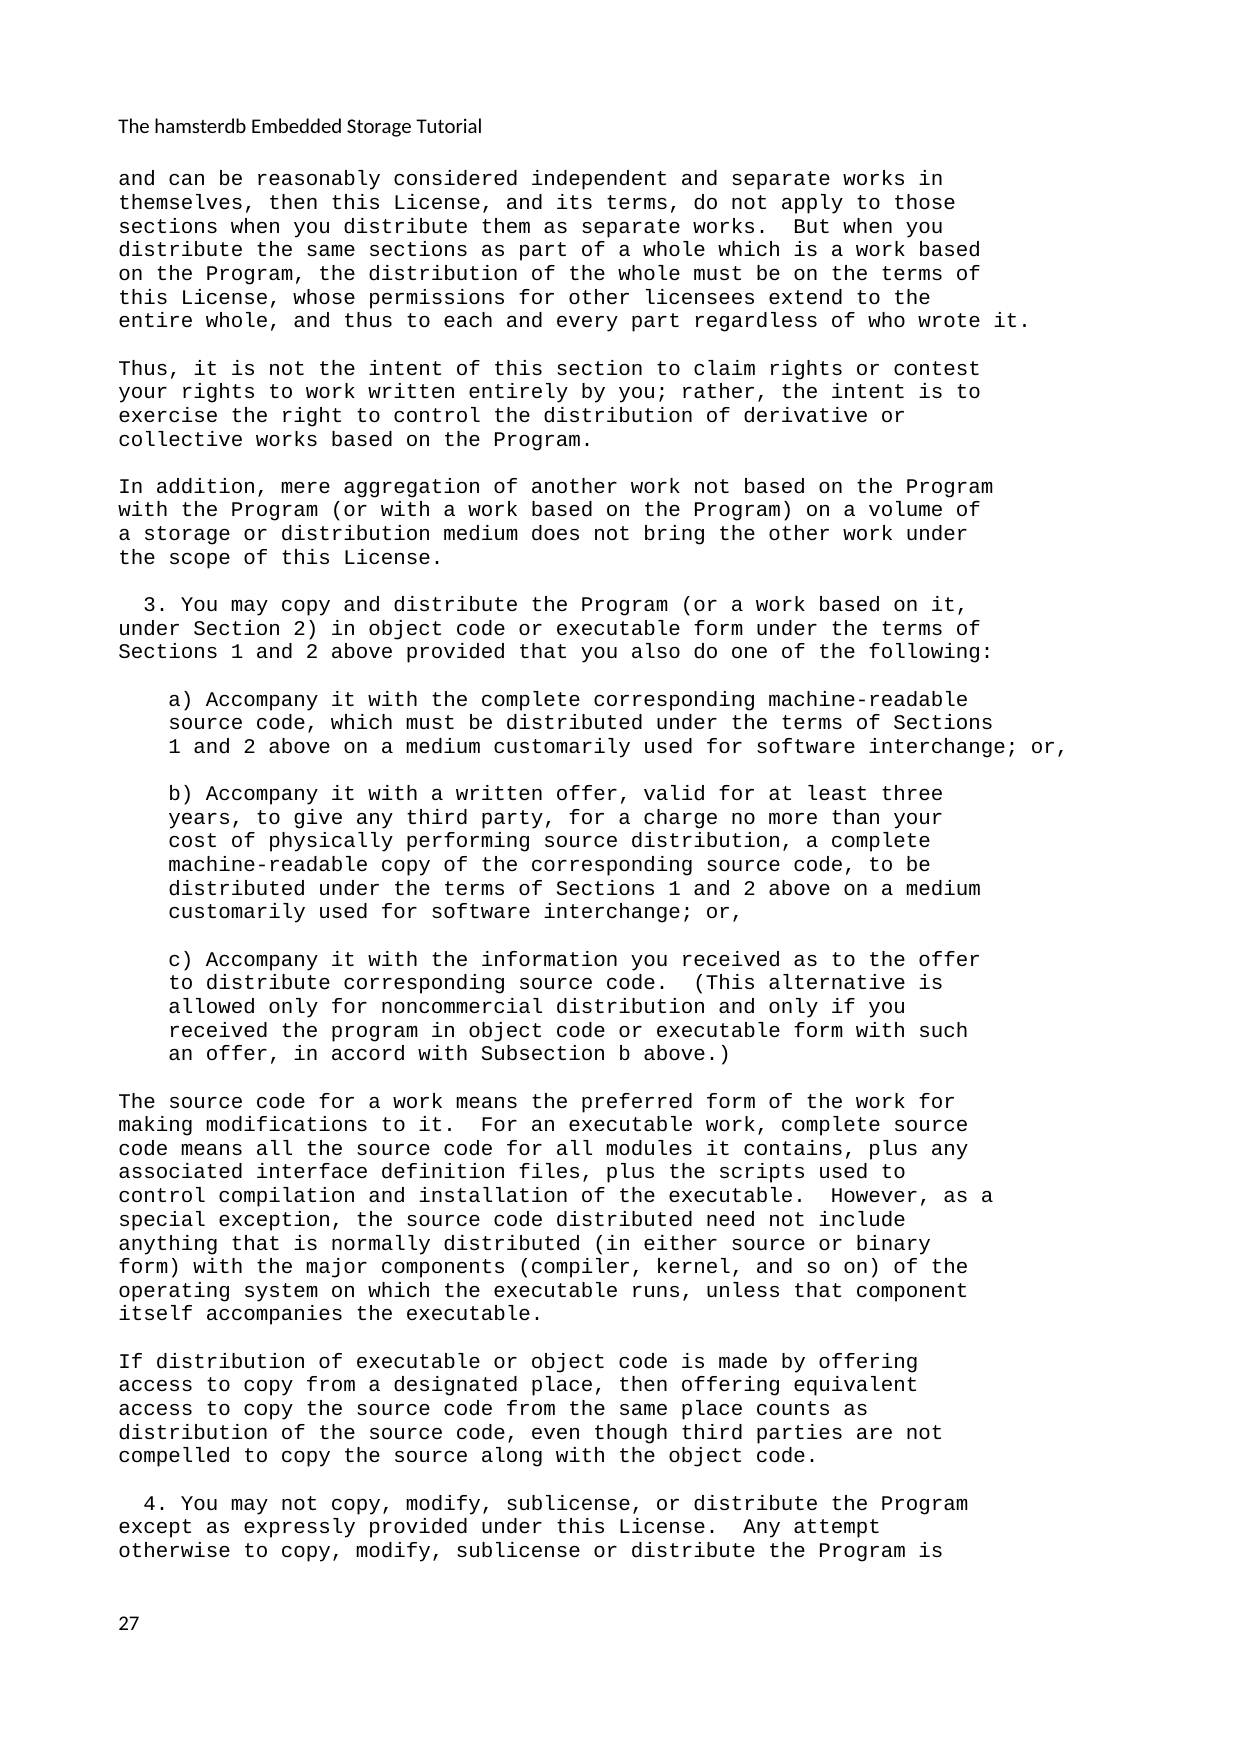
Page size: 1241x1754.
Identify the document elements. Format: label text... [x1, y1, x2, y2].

text an offer, in accord with Subsection b above.) [118, 1043, 1122, 1067]
text cost of physically performing source distribution, a complete [118, 831, 1122, 854]
text source code, which must be distributed under the terms of Sections [118, 712, 1122, 736]
text 4. You may not copy, modify, sublicense, or distribute the Program [118, 1493, 1122, 1516]
text collective works based on the Program. [118, 428, 1122, 452]
text except as expressly provided under this License. Any attempt [118, 1516, 1122, 1540]
text form) with the major components (compiler, kernel, and so on) of the [118, 1256, 1122, 1280]
text distributed under the terms of Sections 1 and 2 above on a medium [118, 878, 1122, 901]
text code means all the source code for all modules it contains, plus any [118, 1138, 1122, 1162]
text itself accompanies the executable. [118, 1303, 1122, 1327]
text The source code for a work means the preferred form of the work for [118, 1091, 1122, 1114]
text the scope of this License. [118, 547, 1122, 570]
text 3. You may copy and distribute the Program (or a work based on it, [118, 594, 1122, 618]
text this License, whose permissions for other licensees extend to the [118, 287, 1122, 310]
text anything that is normally distributed (in either source or binary [118, 1232, 1122, 1256]
text c) Accompany it with the information you received as to the offer [118, 949, 1122, 972]
text a) Accompany it with the complete corresponding machine-readable [118, 689, 1122, 712]
text a storage or distribution medium does not bring the other work under [118, 523, 1122, 547]
text 1 and 2 above on a medium customarily used for software interchange; or, [118, 736, 1122, 759]
text to distribute corresponding source code. (This alternative is [118, 972, 1122, 996]
text If distribution of executable or object code is made by offering [118, 1351, 1122, 1374]
text distribute the same sections as part of a whole which is a work based [118, 239, 1122, 263]
text machine-readable copy of the corresponding source code, to be [118, 854, 1122, 878]
text on the Program, the distribution of the whole must be on the terms of [118, 263, 1122, 287]
text years, to give any third party, for a charge no more than your [118, 807, 1122, 831]
text access to copy the source code from the same place counts as [118, 1398, 1122, 1422]
text Sections 1 and 2 above provided that you also do one of the following: [118, 641, 1122, 665]
text In addition, mere aggregation of another work not based on the Program [118, 476, 1122, 499]
text entire whole, and thus to each and every part regardless of who wrote it. [118, 310, 1122, 334]
text distribution of the source code, even though third parties are not [118, 1422, 1122, 1445]
text allowed only for noncommercial distribution and only if you [118, 996, 1122, 1020]
text under Section 2) in object code or executable form under the terms of [118, 618, 1122, 641]
text sections when you distribute them as separate works. But when you [118, 216, 1122, 239]
text operating system on which the executable runs, unless that component [118, 1280, 1122, 1303]
text special exception, the source code distributed need not include [118, 1209, 1122, 1232]
text associated interface definition files, plus the scripts used to [118, 1162, 1122, 1185]
text otherwise to copy, modify, sublicense or distribute the Program is [118, 1540, 1122, 1563]
text themselves, then this License, and its terms, do not apply to those [118, 192, 1122, 216]
text received the program in object code or executable form with such [118, 1020, 1122, 1043]
text compelled to copy the source along with the object code. [118, 1445, 1122, 1469]
text customarily used for software interchange; or, [118, 901, 1122, 925]
text with the Program (or with a work based on the Program) on a volume of [118, 499, 1122, 523]
text exercise the right to control the distribution of derivative or [118, 405, 1122, 428]
text and can be reasonably considered independent and separate works in [118, 168, 1122, 192]
text access to copy from a designated place, then offering equivalent [118, 1374, 1122, 1398]
text control compilation and installation of the executable. However, as a [118, 1185, 1122, 1209]
text Thus, it is not the intent of this section to claim rights or contest [118, 358, 1122, 381]
text making modifications to it. For an executable work, complete source [118, 1114, 1122, 1138]
text b) Accompany it with a written offer, valid for at least three [118, 783, 1122, 807]
text your rights to work written entirely by you; rather, the intent is to [118, 381, 1122, 405]
